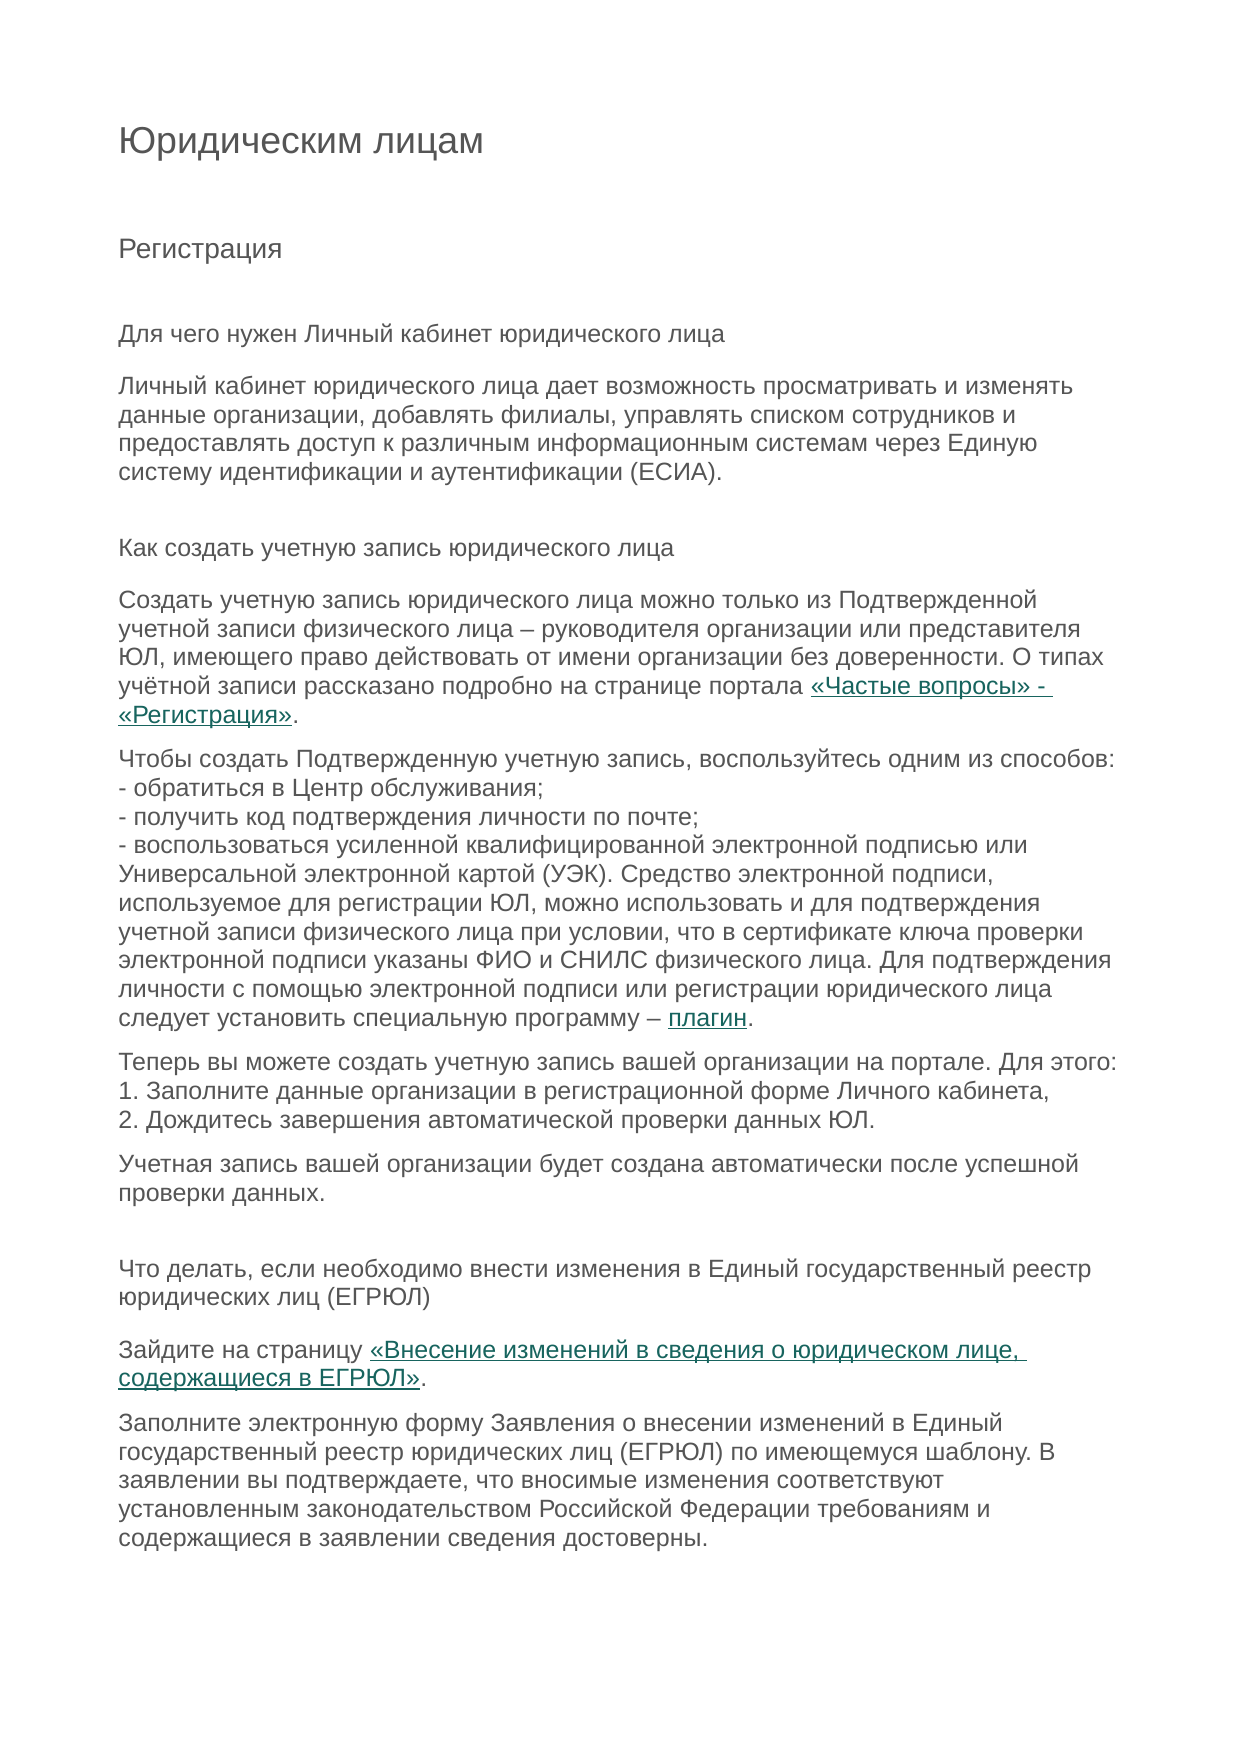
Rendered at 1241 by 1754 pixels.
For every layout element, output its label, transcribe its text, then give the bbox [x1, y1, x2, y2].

subtitle Заполните электронную форму Заявления о внесении изменений в Единый государственный реестр юридических лиц (ЕГРЮЛ) по имеющемуся шаблону. В заявлении вы подтверждаете, что вносимые изменения соответствуют установленным законодательством Российской Федерации требованиям и содержащиеся в заявлении сведения достоверны. [118, 1408, 1122, 1551]
subtitle Создать учетную запись юридического лица можно только из Подтвержденной учетной записи физического лица – руководителя организации или представителя ЮЛ, имеющего право действовать от имени организации без доверенности. О типах учётной записи рассказано подробно на странице портала «Частые вопросы» - «Регистрация». [118, 585, 1122, 729]
subtitle Зайдите на страницу «Внесение изменений в сведения о юридическом лице, содержащиеся в ЕГРЮЛ». [118, 1334, 1122, 1392]
subtitle Чтобы создать Подтвержденную учетную запись, воспользуйтесь одним из способов: - обратиться в Центр обслуживания; - получить код подтверждения личности по почте; - воспользоваться усиленной квалифицированной электронной подписью или Универсальной электронной картой (УЭК). Средство электронной подписи, используемое для регистрации ЮЛ, можно использовать и для подтверждения учетной записи физического лица при условии, что в сертификате ключа проверки электронной подписи указаны ФИО и СНИЛС физического лица. Для подтверждения личности с помощью электронной подписи или регистрации юридического лица следует установить специальную программу – плагин. [118, 744, 1122, 1032]
subtitle Личный кабинет юридического лица дает возможность просматривать и изменять данные организации, добавлять филиалы, управлять списком сотрудников и предоставлять доступ к различным информационным системам через Единую систему идентификации и аутентификации (ЕСИА). [118, 371, 1122, 486]
subtitle Теперь вы можете создать учетную запись вашей организации на портале. Для этого: 1. Заполните данные организации в регистрационной форме Личного кабинета, 2. Дождитесь завершения автоматической проверки данных ЮЛ. [118, 1047, 1122, 1134]
subtitle Для чего нужен Личный кабинет юридического лица [118, 319, 1122, 347]
subtitle Что делать, если необходимо внести изменения в Единый государственный реестр юридических лиц (ЕГРЮЛ) [118, 1254, 1122, 1311]
subtitle Юридическим лицам [118, 118, 1122, 161]
subtitle Учетная запись вашей организации будет создана автоматически после успешной проверки данных. [118, 1149, 1122, 1207]
subtitle Регистрация [118, 232, 1122, 264]
subtitle Как создать учетную запись юридического лица [118, 533, 1122, 561]
